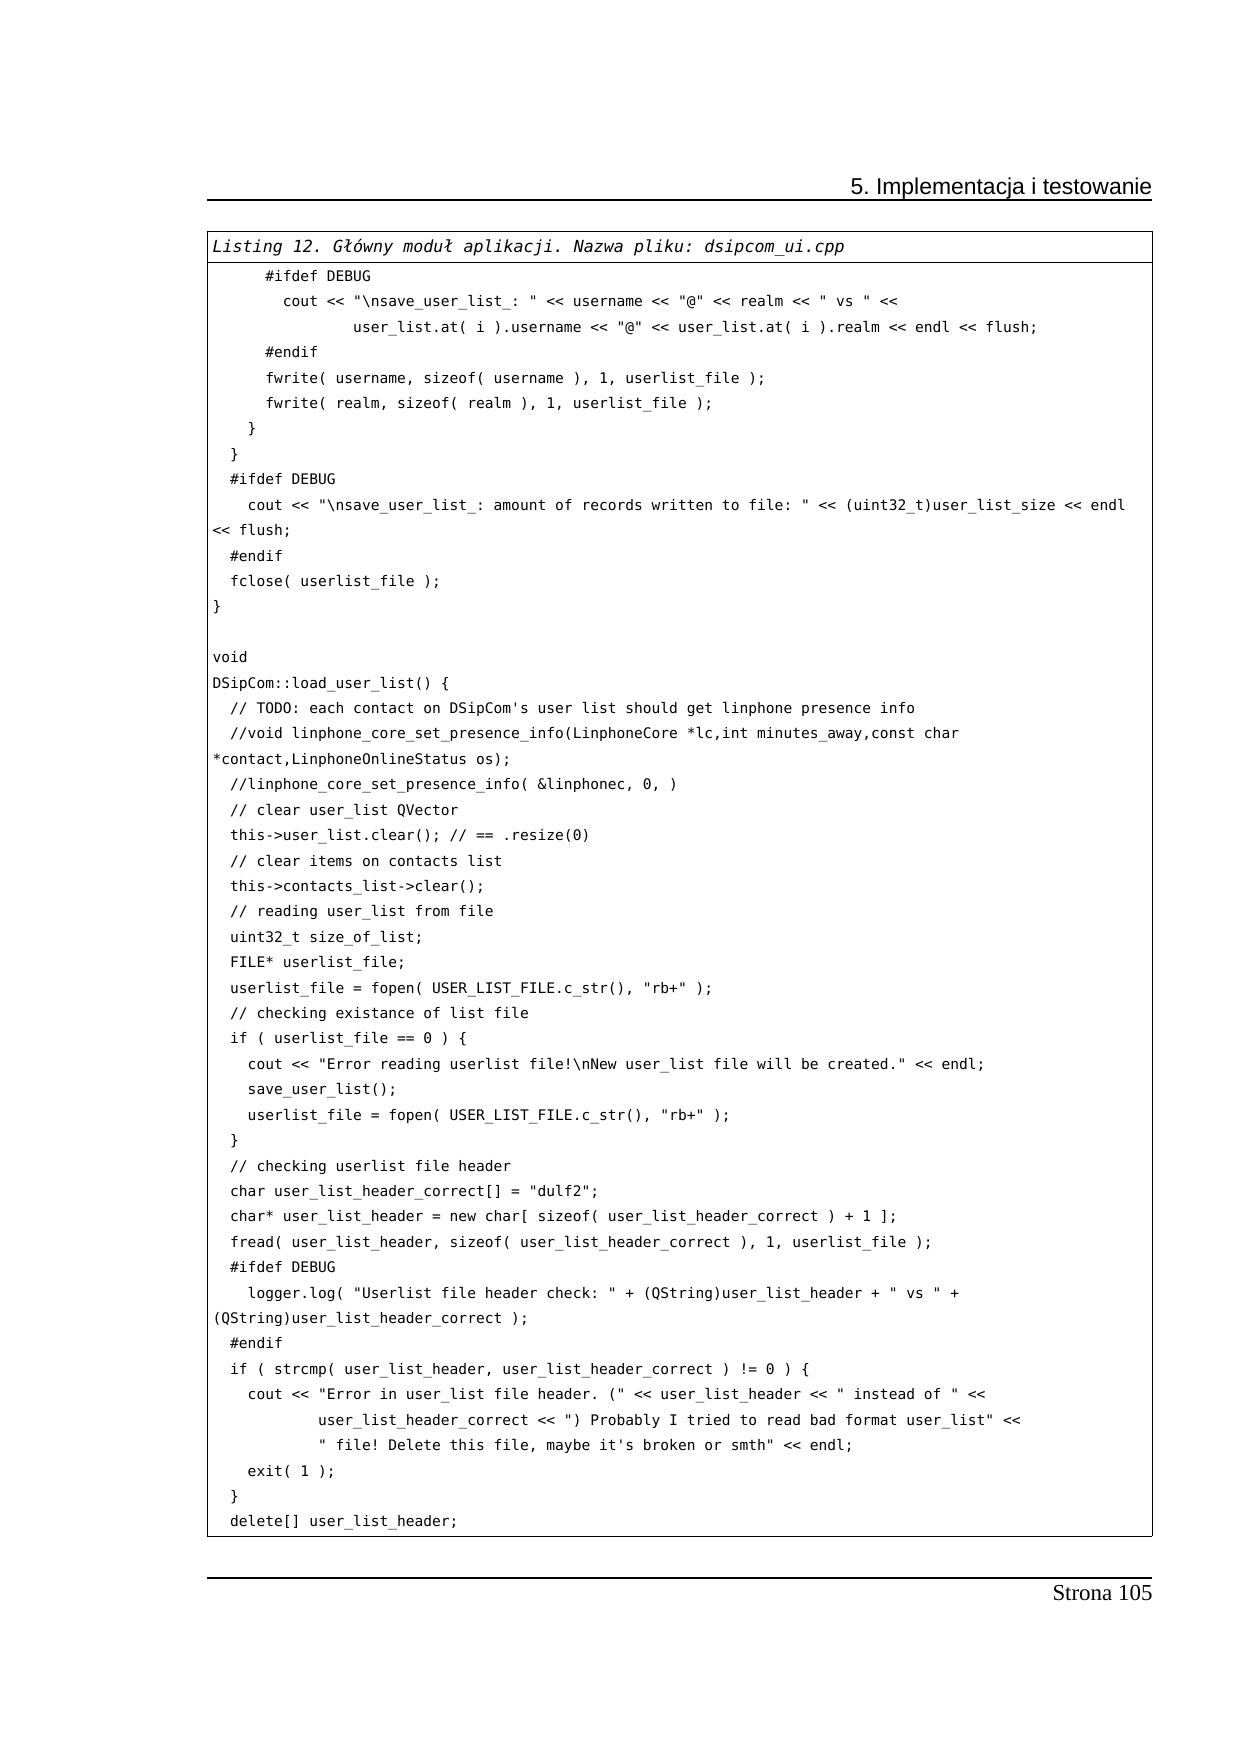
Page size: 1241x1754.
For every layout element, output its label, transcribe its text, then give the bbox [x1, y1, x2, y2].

table_cell #ifdef DEBUG cout << "\nsave_user_list_: " << username << "@" << realm << " vs " << user_list.at( i ).username << "@" << user_list.at( i ).realm << endl << flush; #endif fwrite( username, sizeof( username ), 1, userlist_file ); fwrite( realm, sizeof( realm ), 1, userlist_file ); } } #ifdef DEBUG cout << "\nsave_user_list_: amount of records written to file: " << (uint32_t)user_list_size << endl << flush; #endif fclose( userlist_file ); } void DSipCom::load_user_list() { // TODO: each contact on DSipCom's user list should get linphone presence info //void linphone_core_set_presence_info(LinphoneCore *lc,int minutes_away,const char *contact,LinphoneOnlineStatus os); //linphone_core_set_presence_info( &linphonec, 0, ) // clear user_list QVector this->user_list.clear(); // == .resize(0) // clear items on contacts list this->contacts_list->clear(); // reading user_list from file uint32_t size_of_list; FILE* userlist_file; userlist_file = fopen( USER_LIST_FILE.c_str(), "rb+" ); // checking existance of list file if ( userlist_file == 0 ) { cout << "Error reading userlist file!\nNew user_list file will be created." << endl; save_user_list(); userlist_file = fopen( USER_LIST_FILE.c_str(), "rb+" ); } // checking userlist file header char user_list_header_correct[] = "dulf2"; char* user_list_header = new char[ sizeof( user_list_header_correct ) + 1 ]; fread( user_list_header, sizeof( user_list_header_correct ), 1, userlist_file ); #ifdef DEBUG logger.log( "Userlist file header check: " + (QString)user_list_header + " vs " + (QString)user_list_header_correct ); #endif if ( strcmp( user_list_header, user_list_header_correct ) != 0 ) { cout << "Error in user_list file header. (" << user_list_header << " instead of " << user_list_header_correct << ") Probably I tried to read bad format user_list" << " file! Delete this file, maybe it's broken or smth" << endl; exit( 1 ); } delete[] user_list_header; [208, 263, 1152, 1536]
table_header Listing 12. Główny moduł aplikacji. Nazwa pliku: dsipcom_ui.cpp [208, 232, 1152, 262]
